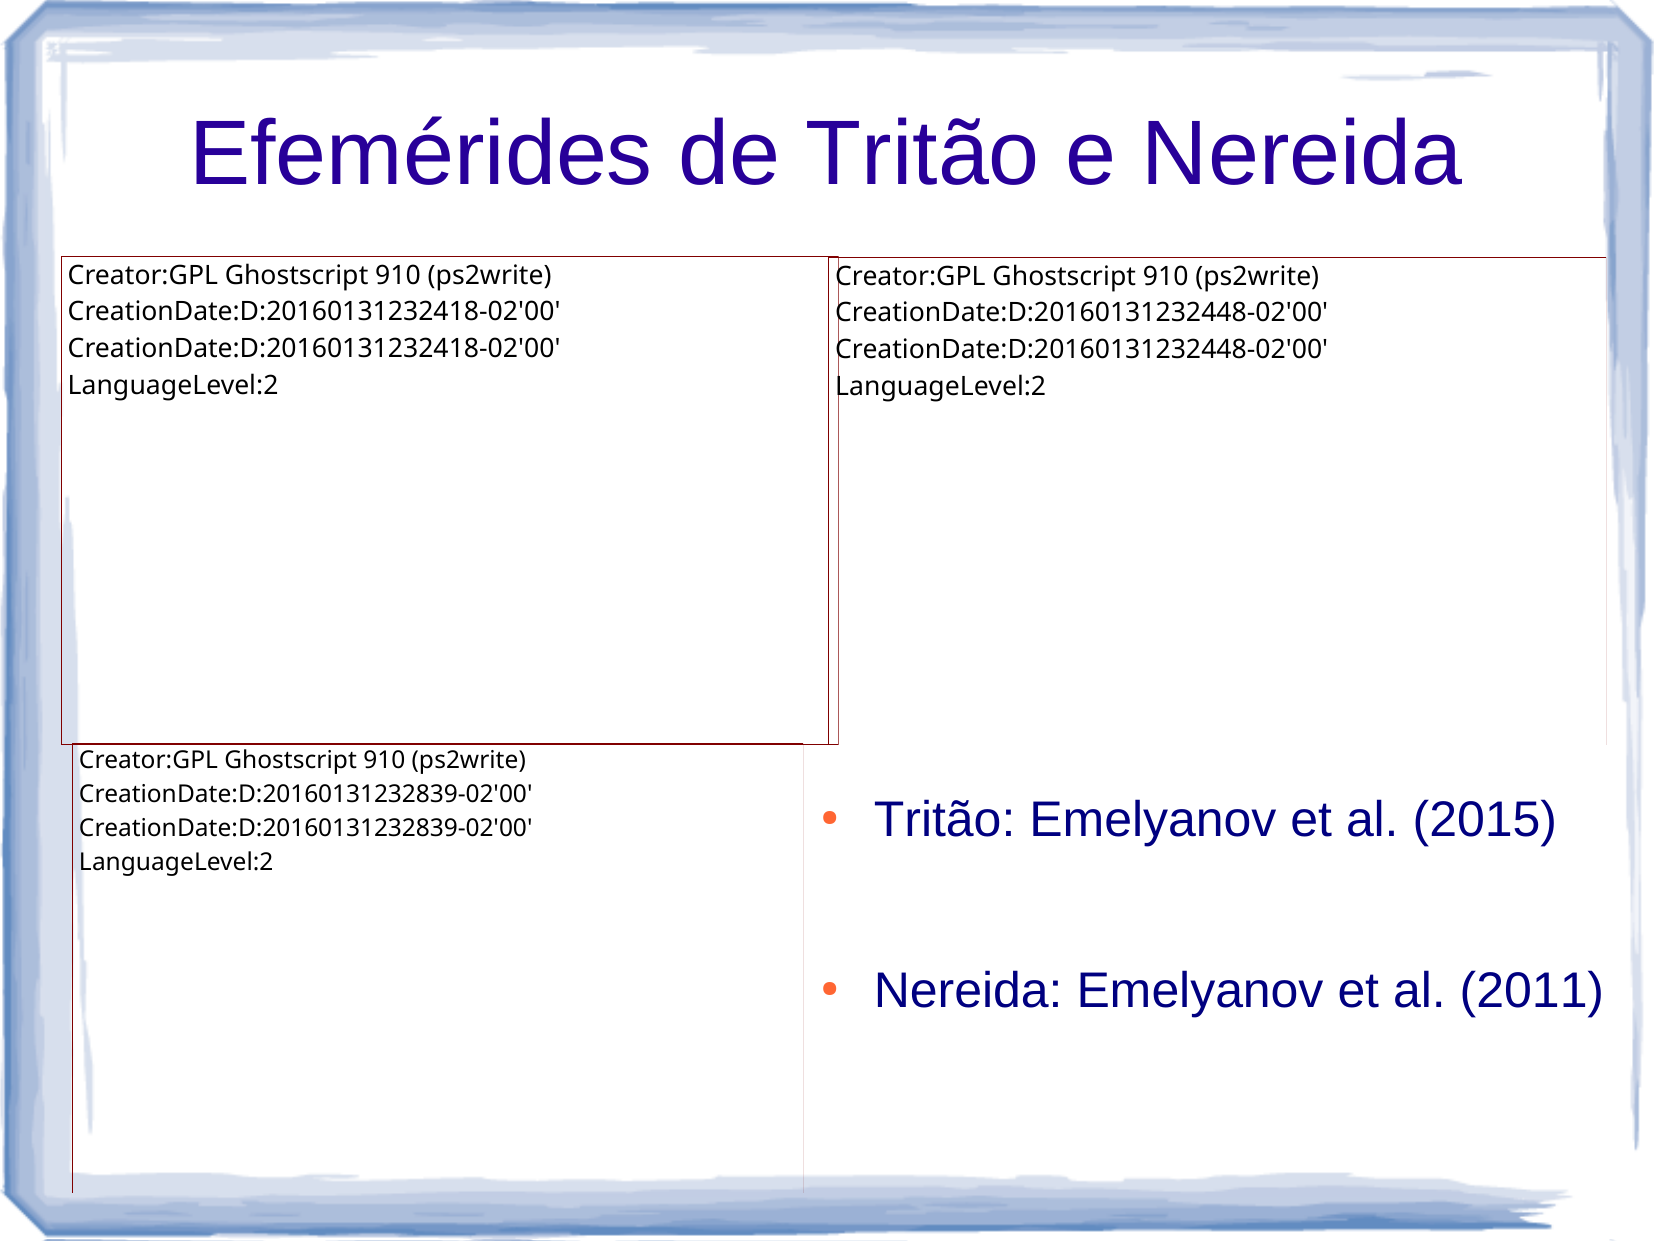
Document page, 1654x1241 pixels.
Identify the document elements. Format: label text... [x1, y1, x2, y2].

picture [0, 0, 1654, 1241]
list Tritão: Emelyanov et al. (2015) Nereida: Emelyanov et al. (2011) [803, 791, 1642, 1040]
title Efemérides de Tritão e Nereida [82, 49, 1571, 255]
